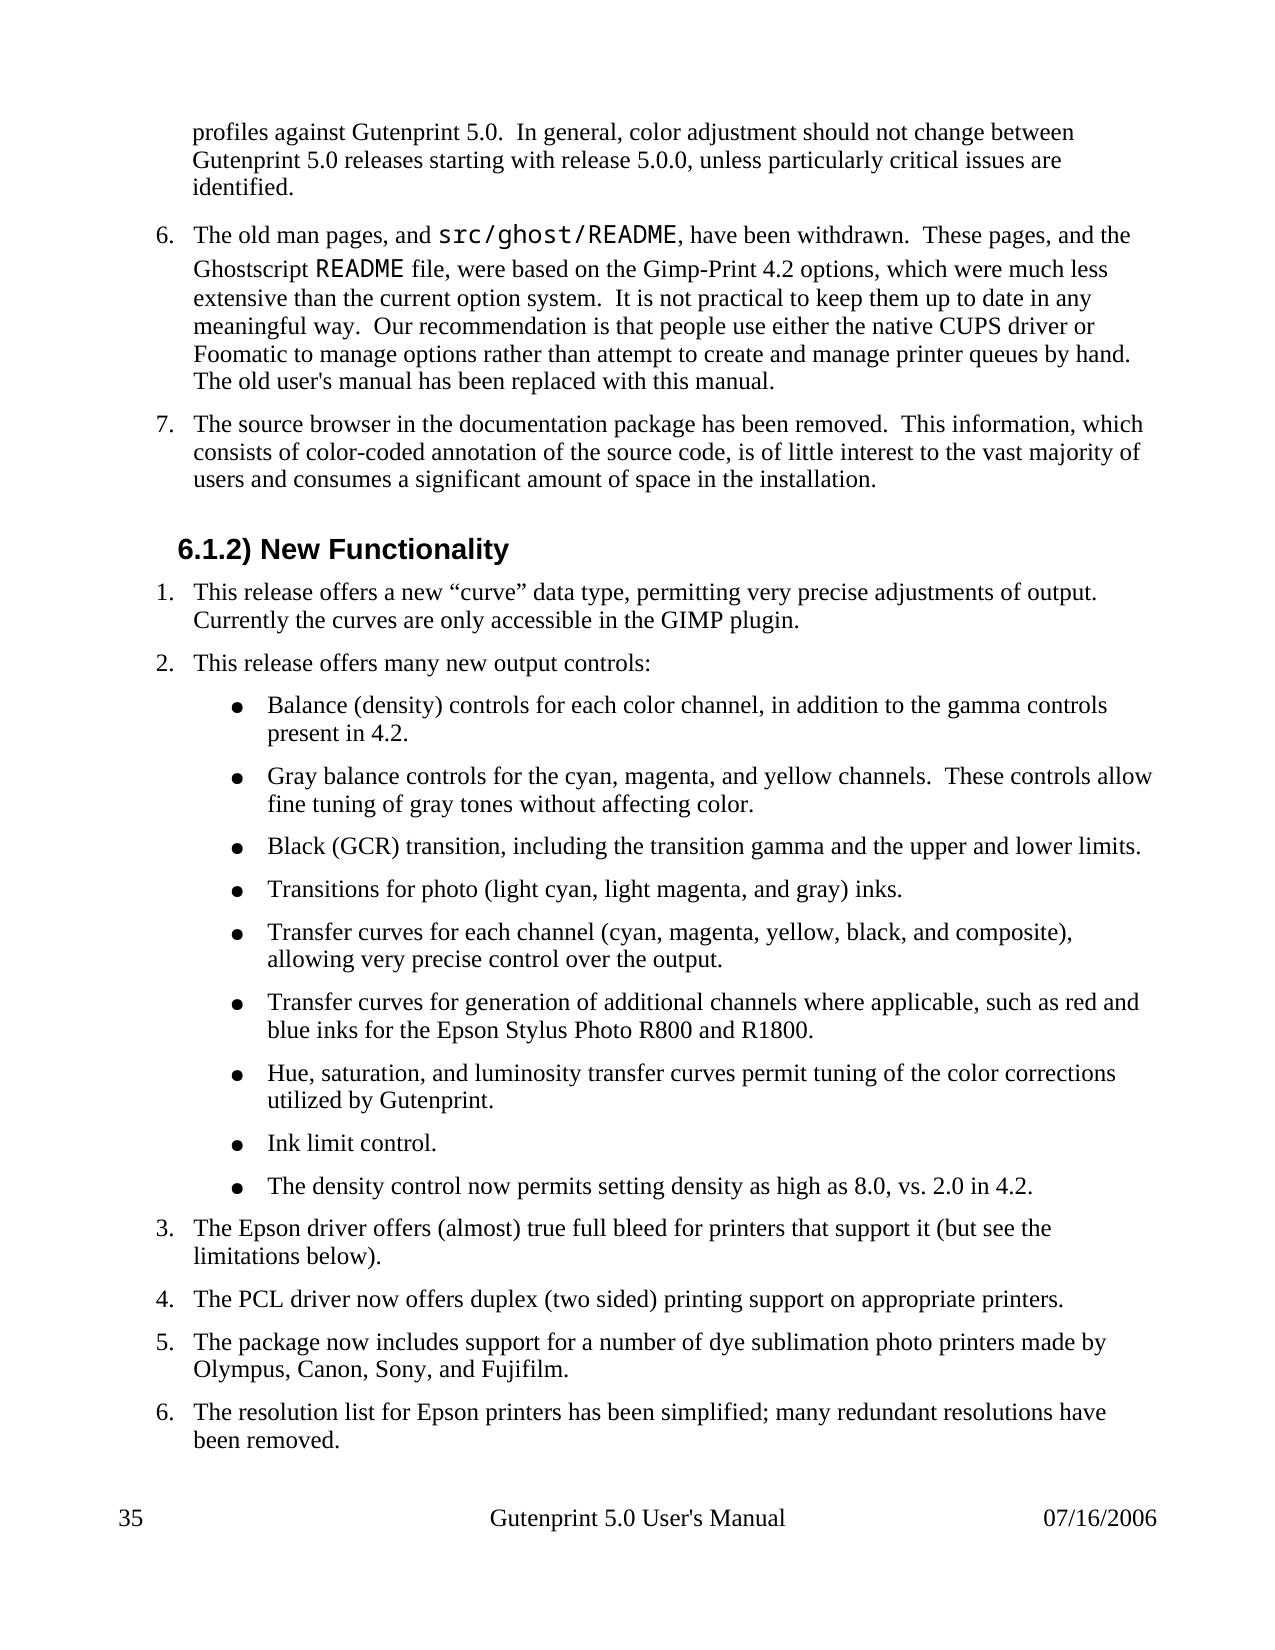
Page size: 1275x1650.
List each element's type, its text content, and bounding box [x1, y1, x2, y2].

list Gray balance controls for the cyan, magenta, and yellow channels. These controls allow fine tuning of gray tones without affecting color. [229, 762, 1157, 817]
list The resolution list for Epson printers has been simplified; many redundant resolutions have been removed. [156, 1398, 1157, 1453]
list Black (GCR) transition, including the transition gamma and the upper and lower limits. [229, 832, 1157, 860]
list Transitions for photo (light cyan, light magenta, and gray) inks. [229, 875, 1157, 903]
list Transfer curves for each channel (cyan, magenta, yellow, black, and composite), allowing very precise control over the output. [229, 918, 1157, 973]
text profiles against Gutenprint 5.0. In general, color adjustment should not change between Gutenprint 5.0 releases starting with release 5.0.0, unless particularly critical issues are identified. [192, 118, 1157, 201]
list The source browser in the documentation package has been removed. This information, which consists of color-coded annotation of the source code, is of little interest to the vast majority of users and consumes a significant amount of space in the installation. [156, 410, 1157, 493]
list This release offers many new output controls: [156, 649, 1157, 677]
list The Epson driver offers (almost) true full bleed for printers that support it (but see the limitations below). [156, 1214, 1157, 1270]
list The PCL driver now offers duplex (two sided) printing support on appropriate printers. [156, 1285, 1157, 1313]
subtitle New Functionality [177, 533, 1157, 566]
list Transfer curves for generation of additional channels where applicable, such as red and blue inks for the Epson Stylus Photo R800 and R1800. [229, 988, 1157, 1044]
list The old man pages, and src/ghost/README, have been withdrawn. These pages, and the Ghostscript README file, were based on the Gimp-Print 4.2 options, which were much less extensive than the current option system. It is not practical to keep them up to date in any meaningful way. Our recommendation is that people use either the native CUPS driver or Foomatic to manage options rather than attempt to create and manage printer queues by hand. The old user's manual has been replaced with this manual. [156, 216, 1157, 395]
list Balance (density) controls for each color channel, in addition to the gamma controls present in 4.2. [229, 692, 1157, 747]
list The package now includes support for a number of dye sublimation photo printers made by Olympus, Canon, Sony, and Fujifilm. [156, 1328, 1157, 1383]
list The density control now permits setting density as high as 8.0, vs. 2.0 in 4.2. [229, 1172, 1157, 1199]
list This release offers a new “curve” data type, permitting very precise adjustments of output. Currently the curves are only accessible in the GIMP plugin. [156, 578, 1157, 634]
list Hue, saturation, and luminosity transfer curves permit tuning of the color corrections utilized by Gutenprint. [229, 1059, 1157, 1114]
list Ink limit control. [229, 1129, 1157, 1157]
